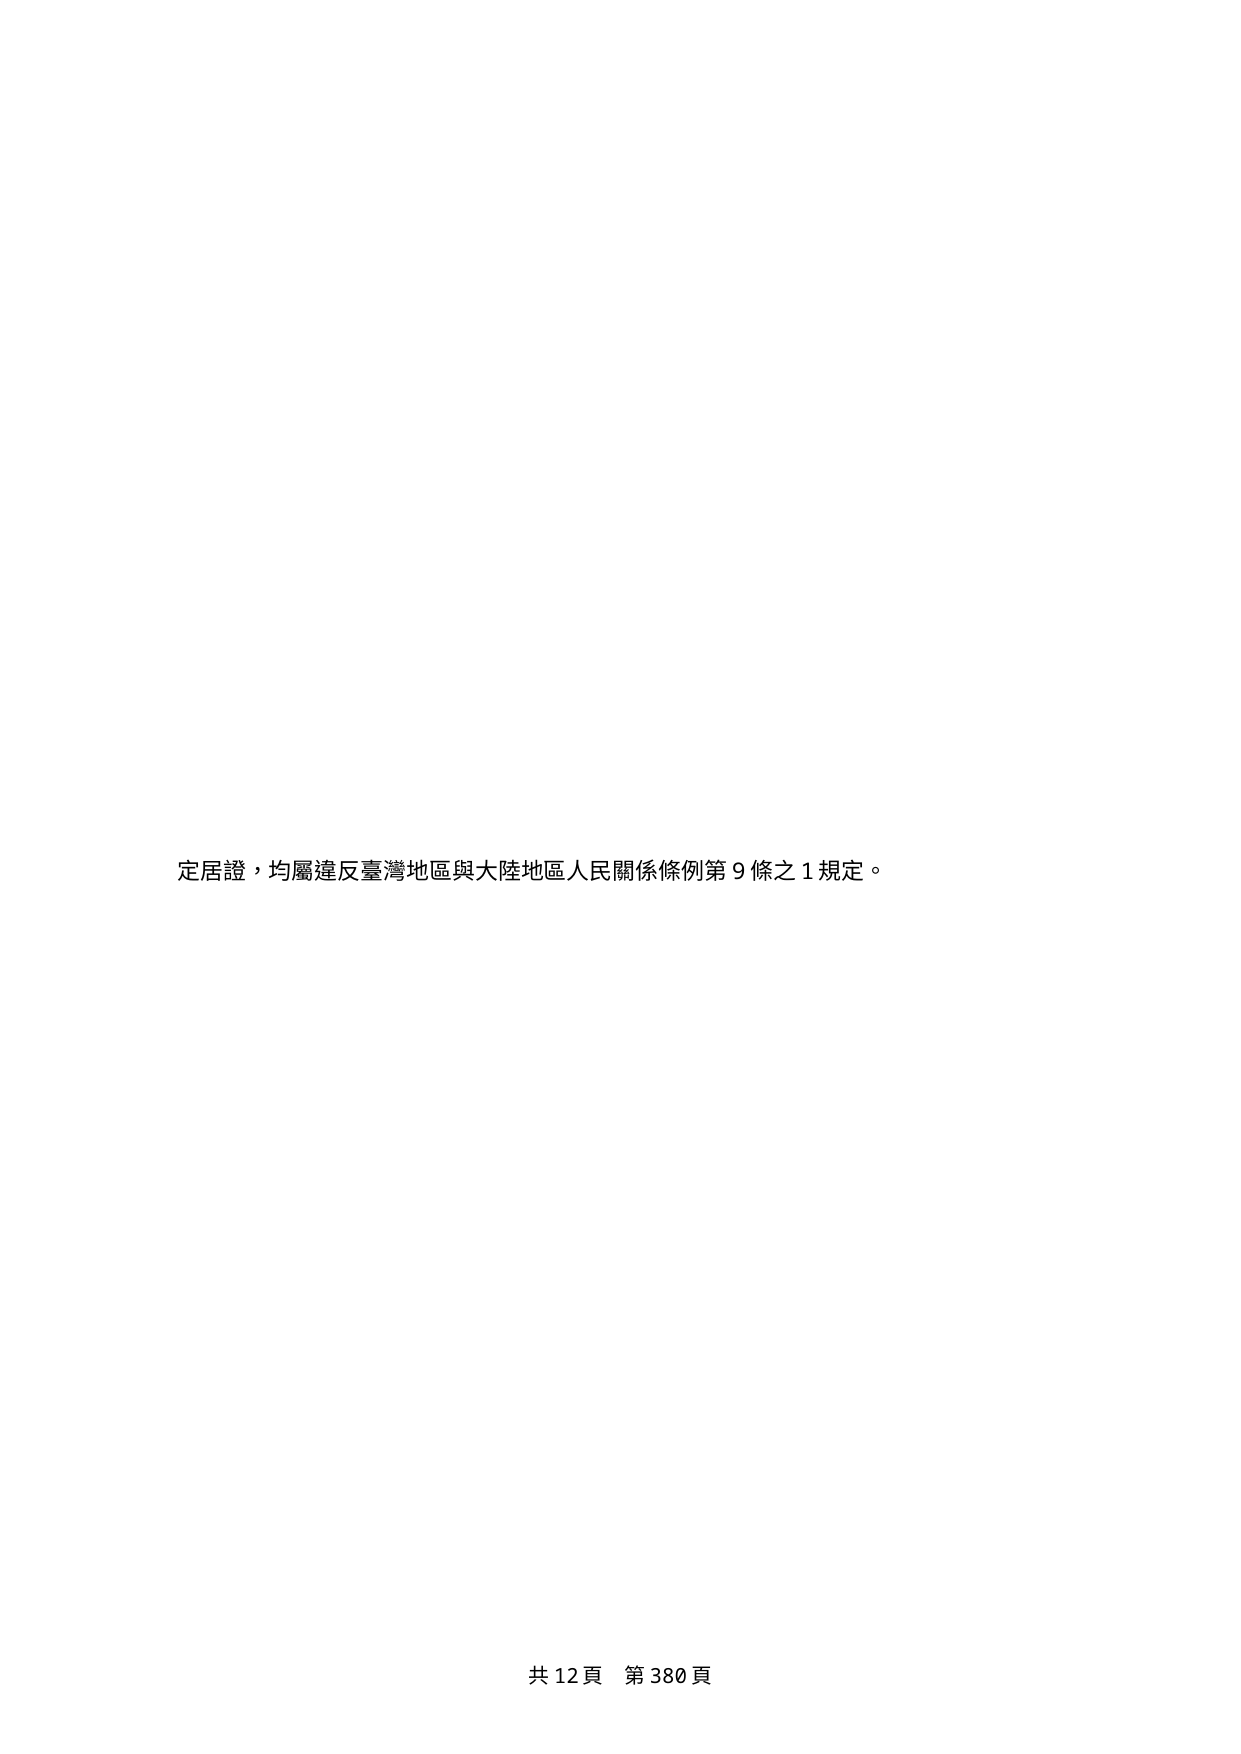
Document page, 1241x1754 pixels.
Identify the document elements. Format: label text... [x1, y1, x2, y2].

text 定居證，均屬違反臺灣地區與大陸地區人民關係條例第9條之1規定。 [133, 828, 1122, 891]
